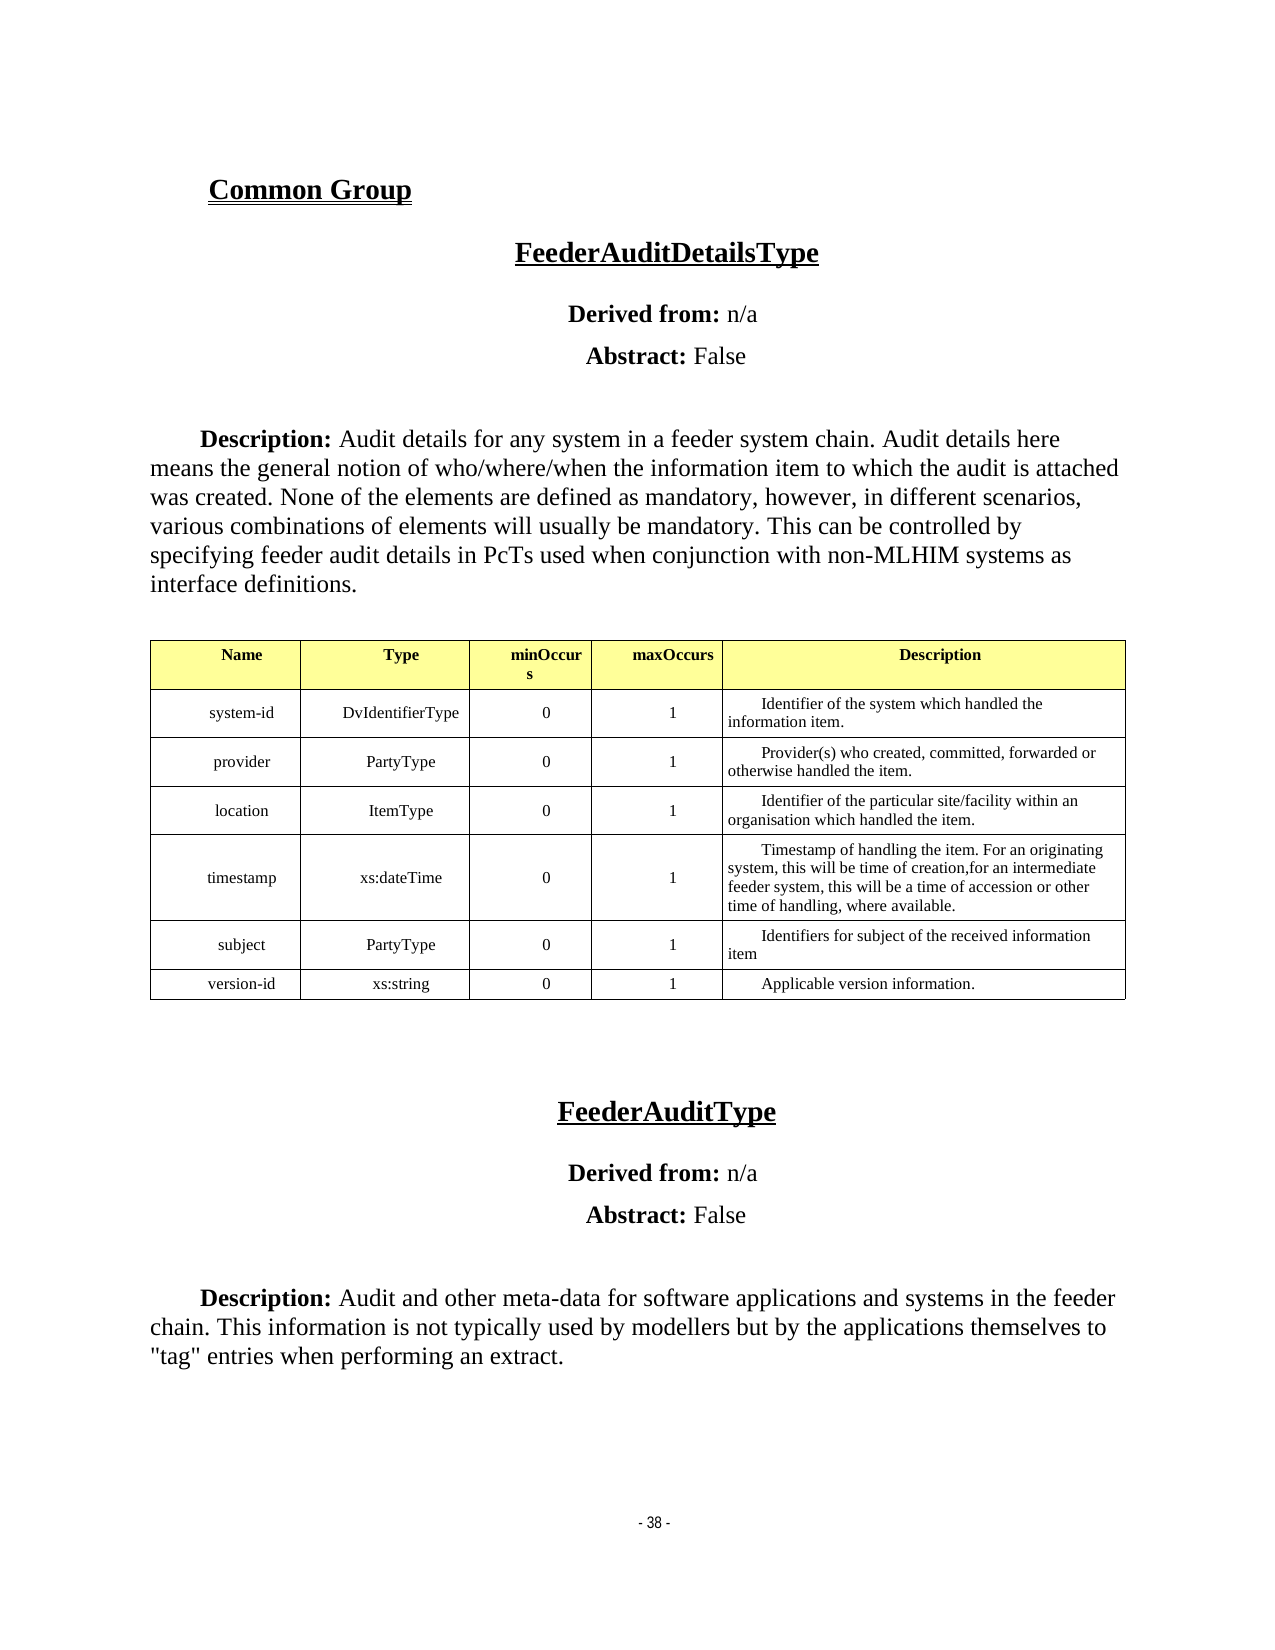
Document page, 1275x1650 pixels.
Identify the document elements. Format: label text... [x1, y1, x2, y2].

table_cell 0 [470, 970, 591, 999]
table_cell 1 [592, 738, 722, 786]
table_cell PartyType [301, 738, 469, 786]
table_cell ItemType [301, 787, 469, 834]
table_cell location [151, 787, 300, 834]
table_cell 0 [470, 690, 591, 737]
table_cell 0 [470, 738, 591, 786]
text FeederAuditDetailsType [150, 236, 1125, 269]
table_header Type [301, 641, 469, 689]
table_cell 0 [470, 835, 591, 920]
table_cell timestamp [151, 835, 300, 920]
subtitle Common Group [150, 172, 1125, 206]
table_cell DvIdentifierType [301, 690, 469, 737]
table_header maxOccurs [592, 641, 722, 689]
text FeederAuditType [150, 1094, 1125, 1128]
table_header minOccurs [470, 641, 591, 689]
table_cell Provider(s) who created, committed, forwarded or otherwise handled the item. [723, 738, 1125, 786]
table_cell Identifiers for subject of the received information item [723, 921, 1125, 969]
table_cell PartyType [301, 921, 469, 969]
table_cell 0 [470, 787, 591, 834]
text Abstract: False [150, 1200, 1125, 1229]
table_cell Applicable version information. [723, 970, 1125, 999]
text Derived from: n/a [150, 299, 1125, 328]
table_header Description [723, 641, 1125, 689]
table_cell 1 [592, 787, 722, 834]
table_cell Identifier of the particular site/facility within an organisation which handled the item. [723, 787, 1125, 834]
table_cell system-id [151, 690, 300, 737]
table_cell Timestamp of handling the item. For an originating system, this will be time of creation,for an intermediate feeder system, this will be a time of accession or other time of handling, where available. [723, 835, 1125, 920]
table_header Name [151, 641, 300, 689]
table_cell Identifier of the system which handled the information item. [723, 690, 1125, 737]
text Description: Audit details for any system in a feeder system chain. Audit details here means the general notion of who/where/when the information item to which the audit is attached was created. None of the elements are defined as mandatory, however, in different scenarios, various combinations of elements will usually be mandatory. This can be controlled by specifying feeder audit details in PcTs used when conjunction with non-MLHIM systems as interface definitions. [150, 424, 1125, 627]
table_cell 1 [592, 921, 722, 969]
table_cell xs:dateTime [301, 835, 469, 920]
text Description: Audit and other meta-data for software applications and systems in the feeder chain. This information is not typically used by modellers but by the applications themselves to "tag" entries when performing an extract. [150, 1283, 1125, 1399]
table_cell 1 [592, 690, 722, 737]
table_cell subject [151, 921, 300, 969]
text Abstract: False [150, 341, 1125, 370]
table_cell version-id [151, 970, 300, 999]
table_cell provider [151, 738, 300, 786]
table_cell 0 [470, 921, 591, 969]
table_cell 1 [592, 970, 722, 999]
table_cell 1 [592, 835, 722, 920]
table_cell xs:string [301, 970, 469, 999]
text Derived from: n/a [150, 1158, 1125, 1187]
